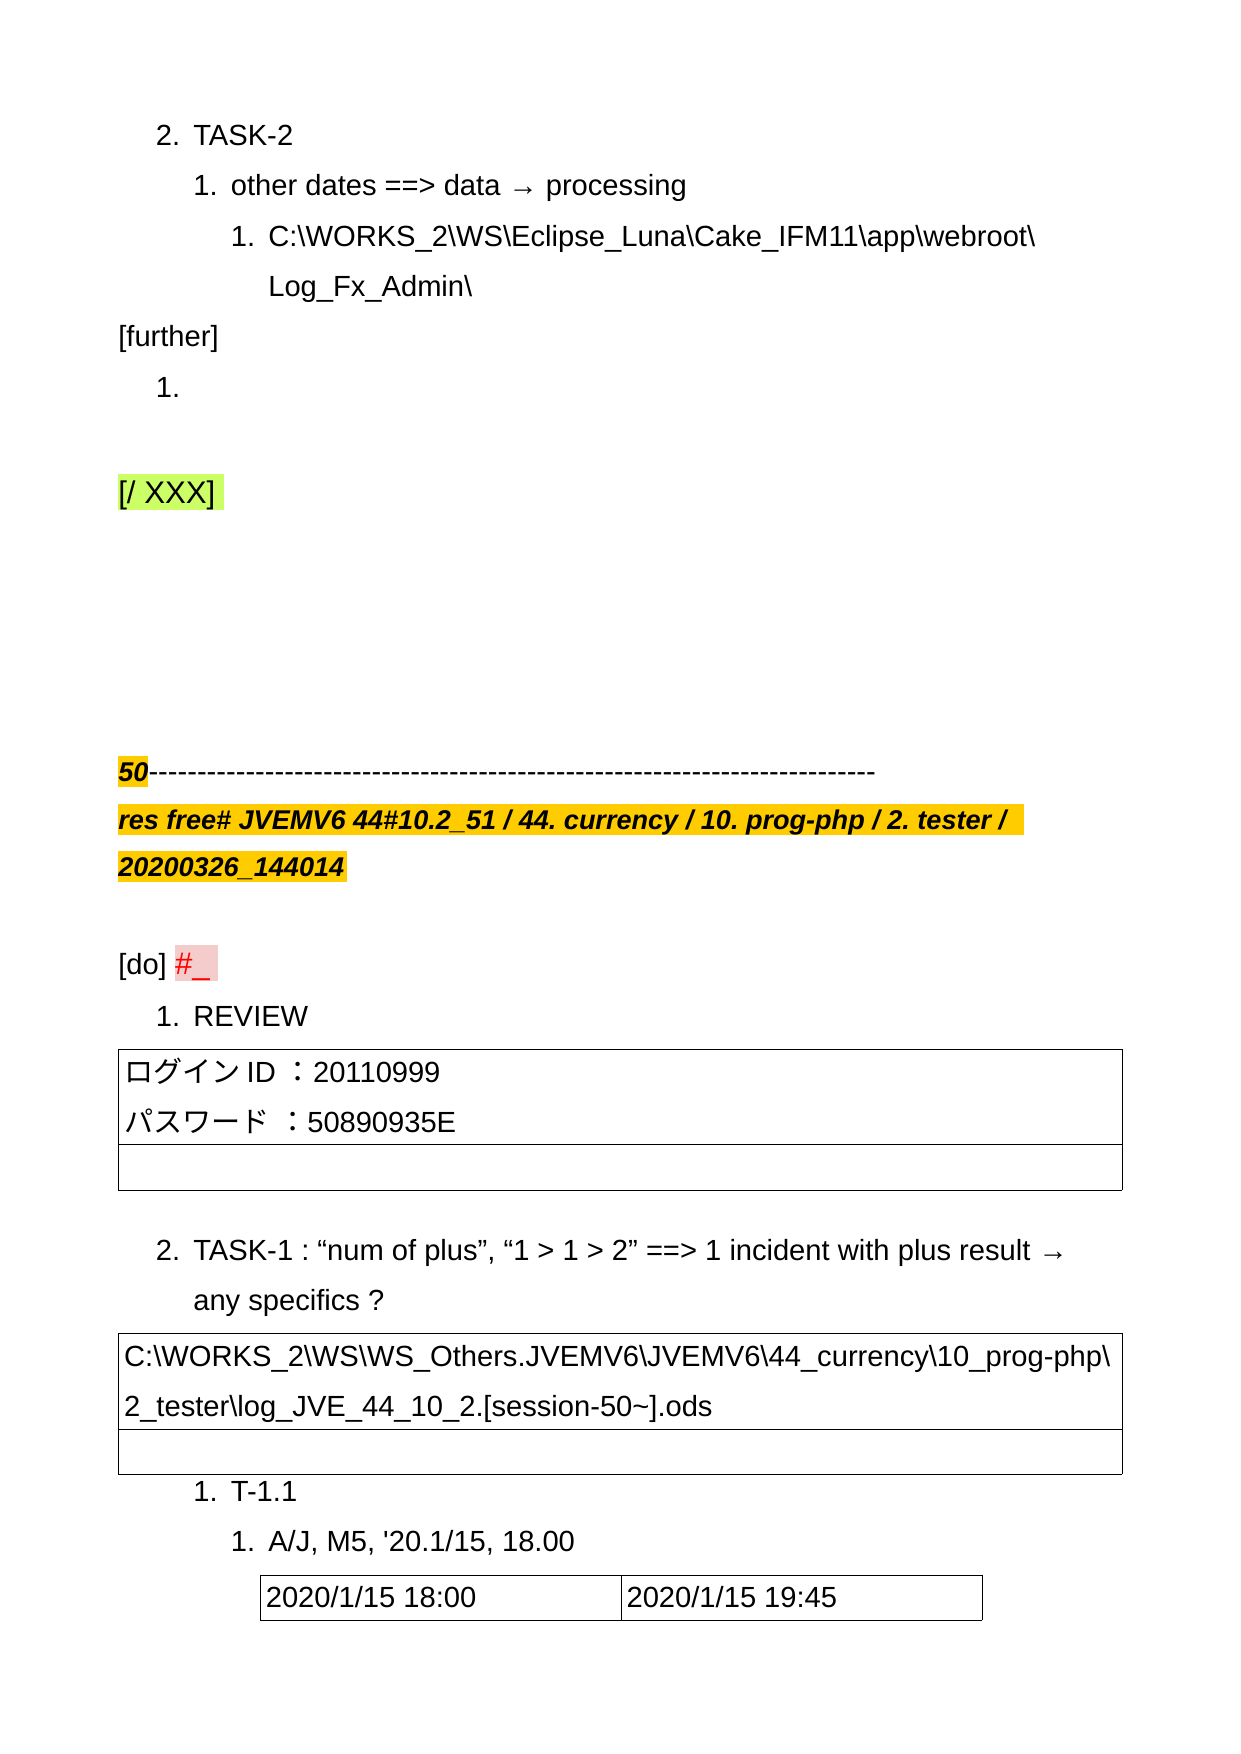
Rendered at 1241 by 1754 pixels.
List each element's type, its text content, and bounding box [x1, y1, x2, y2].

list TASK-1 : “num of plus”, “1 > 1 > 2” ==> 1 incident with plus result → any specifics ? [156, 1233, 1122, 1317]
list TASK-2 [156, 118, 1122, 152]
table_cell [119, 1145, 1122, 1189]
table_header 2020/1/15 18:00 [261, 1576, 621, 1620]
table_cell [119, 1430, 1122, 1474]
text 50--------------------------------------------------------------------------- [118, 754, 1122, 787]
list C:\WORKS_2\WS\Eclipse_Luna\Cake_IFM11\app\webroot\Log_Fx_Admin\ [231, 219, 1122, 303]
table_header 2020/1/15 19:45 [622, 1576, 982, 1620]
list REVIEW [156, 999, 1122, 1032]
table_header ログインID ：20110999 パスワード ：50890935E [119, 1050, 1122, 1144]
text res free# JVEMV6 44#10.2_51 / 44. currency / 10. prog-php / 2. tester / 20200326_144014 [118, 804, 1122, 882]
list A/J, M5, '20.1/15, 18.00 [231, 1524, 1122, 1558]
text [do] #_ [118, 945, 1122, 981]
list other dates ==> data → processing [193, 168, 1122, 202]
text [/ XXX] [118, 420, 1122, 510]
table_header C:\WORKS_2\WS\WS_Others.JVEMV6\JVEMV6\44_currency\10_prog-php\2_tester\log_JVE_44_10_2.[session-50~].ods [119, 1334, 1122, 1429]
list T-1.1 [193, 1475, 1122, 1507]
text [further] [118, 319, 1122, 353]
